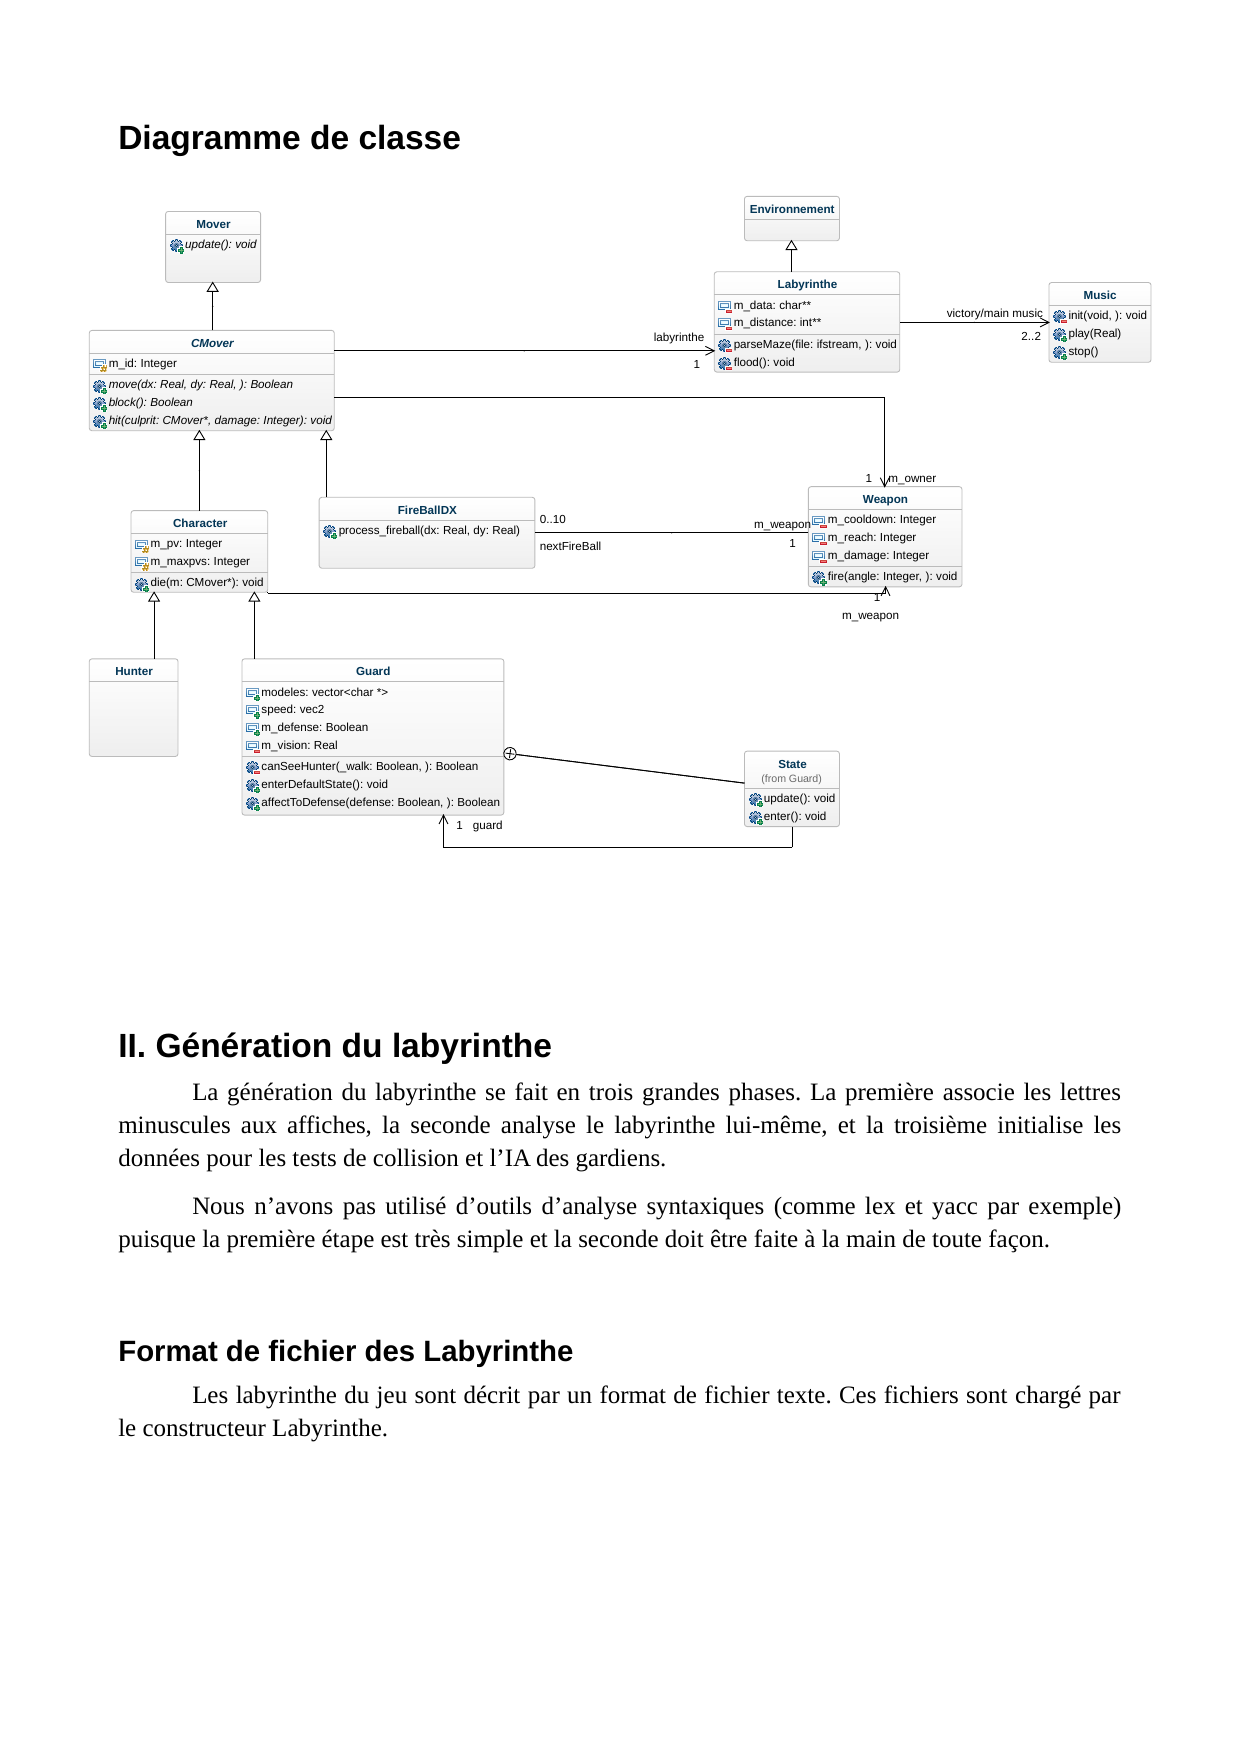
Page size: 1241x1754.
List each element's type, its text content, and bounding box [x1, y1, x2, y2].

subtitle Format de fichier des Labyrinthe [118, 1334, 1122, 1368]
subtitle II. Génération du labyrinthe [118, 1026, 1122, 1065]
subtitle Diagramme de classe [118, 118, 1122, 157]
text Nous n’avons pas utilisé d’outils d’analyse syntaxiques (comme lex et yacc par exemple) puisque la première étape est très simple et la seconde doit être faite à la main de toute façon. [118, 1191, 1122, 1253]
text La génération du labyrinthe se fait en trois grandes phases. La première associe les lettres minuscules aux affiches, la seconde analyse le labyrinthe lui-même, et la troisième initialise les données pour les tests de collision et l’IA des gardiens. [118, 1077, 1122, 1172]
text Les labyrinthe du jeu sont décrit par un format de fichier texte. Ces fichiers sont chargé par le constructeur Labyrinthe. [118, 1380, 1122, 1442]
